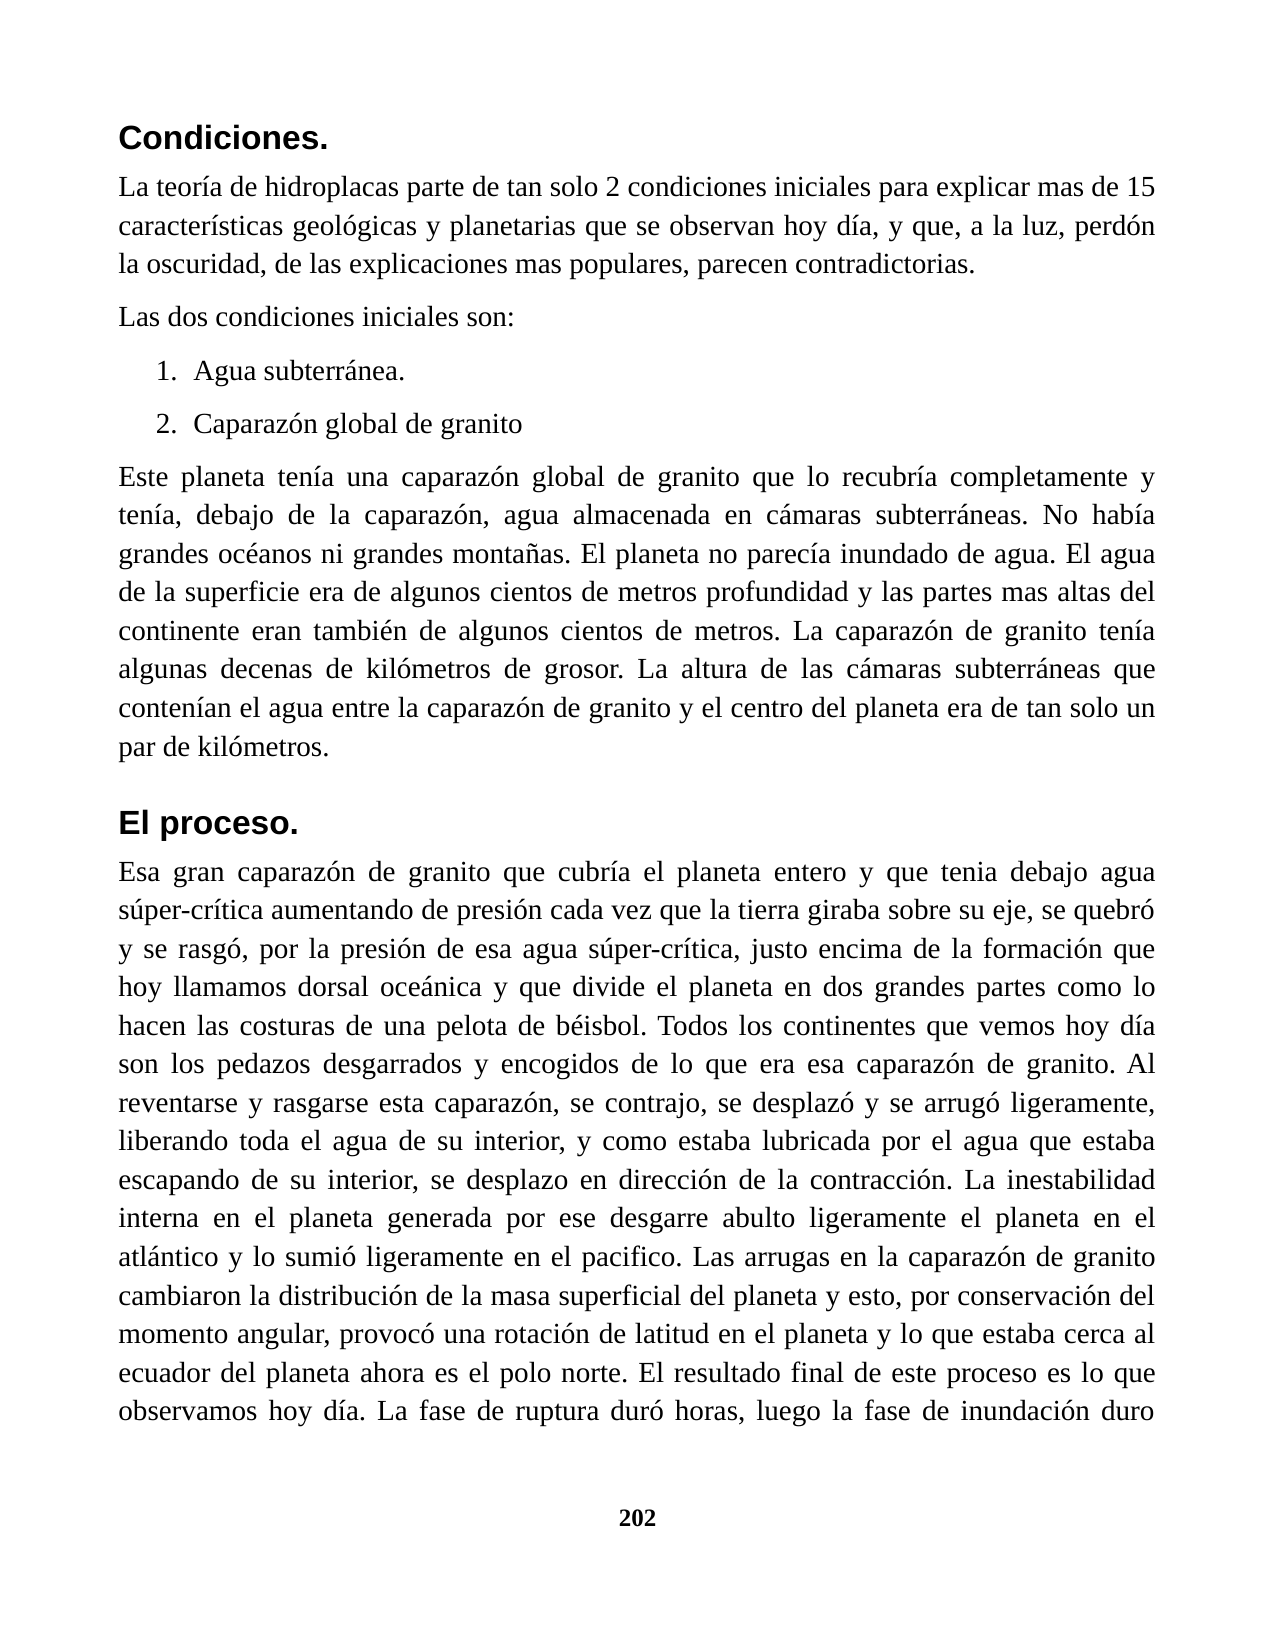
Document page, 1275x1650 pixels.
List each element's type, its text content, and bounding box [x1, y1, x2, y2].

subtitle Condiciones. [118, 118, 1157, 157]
text Este planeta tenía una caparazón global de granito que lo recubría completamente y tenía, debajo de la caparazón, agua almacenada en cámaras subterráneas. No había grandes océanos ni grandes montañas. El planeta no parecía inundado de agua. El agua de la superficie era de algunos cientos de metros profundidad y las partes mas altas del continente eran también de algunos cientos de metros. La caparazón de granito tenía algunas decenas de kilómetros de grosor. La altura de las cámaras subterráneas que contenían el agua entre la caparazón de granito y el centro del planeta era de tan solo un par de kilómetros. [118, 459, 1157, 762]
text Las dos condiciones iniciales son: [118, 299, 1157, 333]
text Esa gran caparazón de granito que cubría el planeta entero y que tenia debajo agua súper-crítica aumentando de presión cada vez que la tierra giraba sobre su eje, se quebró y se rasgó, por la presión de esa agua súper-crítica, justo encima de la formación que hoy llamamos dorsal oceánica y que divide el planeta en dos grandes partes como lo hacen las costuras de una pelota de béisbol. Todos los continentes que vemos hoy día son los pedazos desgarrados y encogidos de lo que era esa caparazón de granito. Al reventarse y rasgarse esta caparazón, se contrajo, se desplazó y se arrugó ligeramente, liberando toda el agua de su interior, y como estaba lubricada por el agua que estaba escapando de su interior, se desplazo en dirección de la contracción. La inestabilidad interna en el planeta generada por ese desgarre abulto ligeramente el planeta en el atlántico y lo sumió ligeramente en el pacifico. Las arrugas en la caparazón de granito cambiaron la distribución de la masa superficial del planeta y esto, por conservación del momento angular, provocó una rotación de latitud en el planeta y lo que estaba cerca al ecuador del planeta ahora es el polo norte. El resultado final de este proceso es lo que observamos hoy día. La fase de ruptura duró horas, luego la fase de inundación duro [118, 854, 1157, 1427]
text La teoría de hidroplacas parte de tan solo 2 condiciones iniciales para explicar mas de 15 características geológicas y planetarias que se observan hoy día, y que, a la luz, perdón la oscuridad, de las explicaciones mas populares, parecen contradictorias. [118, 169, 1157, 280]
list Agua subterránea. [156, 353, 1157, 386]
subtitle El proceso. [118, 803, 1157, 841]
list Caparazón global de granito [156, 406, 1157, 439]
